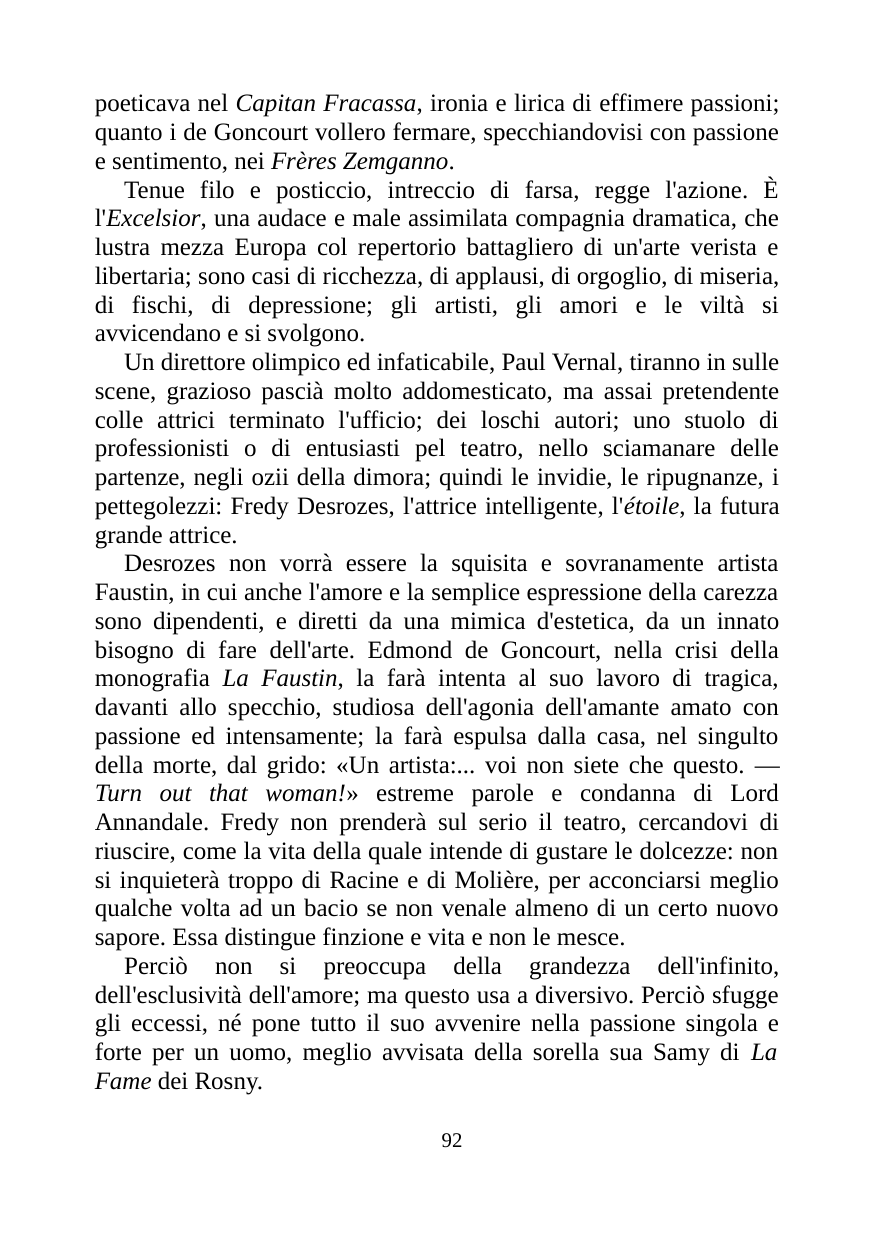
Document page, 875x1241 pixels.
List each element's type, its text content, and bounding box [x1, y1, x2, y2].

text Un direttore olimpico ed infaticabile, Paul Vernal, tiranno in sulle scene, grazioso pascià molto addomesticato, ma assai pretendente colle attrici terminato l'ufficio; dei loschi autori; uno stuolo di professionisti o di entusiasti pel teatro, nello sciamanare delle partenze, negli ozii della dimora; quindi le invidie, le ripugnanze, i pettegolezzi: Fredy Desrozes, l'attrice intelligente, l'étoile, la futura grande attrice. [94, 347, 779, 548]
text Tenue filo e posticcio, intreccio di farsa, regge l'azione. È l'Excelsior, una audace e male assimilata compagnia dramatica, che lustra mezza Europa col repertorio battagliero di un'arte verista e libertaria; sono casi di ricchezza, di applausi, di orgoglio, di miseria, di fischi, di depressione; gli artisti, gli amori e le viltà si avvicendano e si svolgono. [94, 175, 779, 347]
text Desrozes non vorrà essere la squisita e sovranamente artista Faustin, in cui anche l'amore e la semplice espressione della carezza sono dipendenti, e diretti da una mimica d'estetica, da un innato bisogno di fare dell'arte. Edmond de Goncourt, nella crisi della monografia La Faustin, la farà intenta al suo lavoro di tragica, davanti allo specchio, studiosa dell'agonia dell'amante amato con passione ed intensamente; la farà espulsa dalla casa, nel singulto della morte, dal grido: «Un artista:... voi non siete che questo. — Turn out that woman!» estreme parole e condanna di Lord Annandale. Fredy non prenderà sul serio il teatro, cercandovi di riuscire, come la vita della quale intende di gustare le dolcezze: non si inquieterà troppo di Racine e di Molière, per acconciarsi meglio qualche volta ad un bacio se non venale almeno di un certo nuovo sapore. Essa distingue finzione e vita e non le mesce. [94, 548, 779, 951]
text Perciò non si preoccupa della grandezza dell'infinito, dell'esclusività dell'amore; ma questo usa a diversivo. Perciò sfugge gli eccessi, né pone tutto il suo avvenire nella passione singola e forte per un uomo, meglio avvisata della sorella sua Samy di La Fame dei Rosny. [94, 951, 779, 1095]
text poeticava nel Capitan Fracassa, ironia e lirica di effimere passioni; quanto i de Goncourt vollero fermare, specchiandovisi con passione e sentimento, nei Frères Zemganno. [94, 88, 779, 175]
